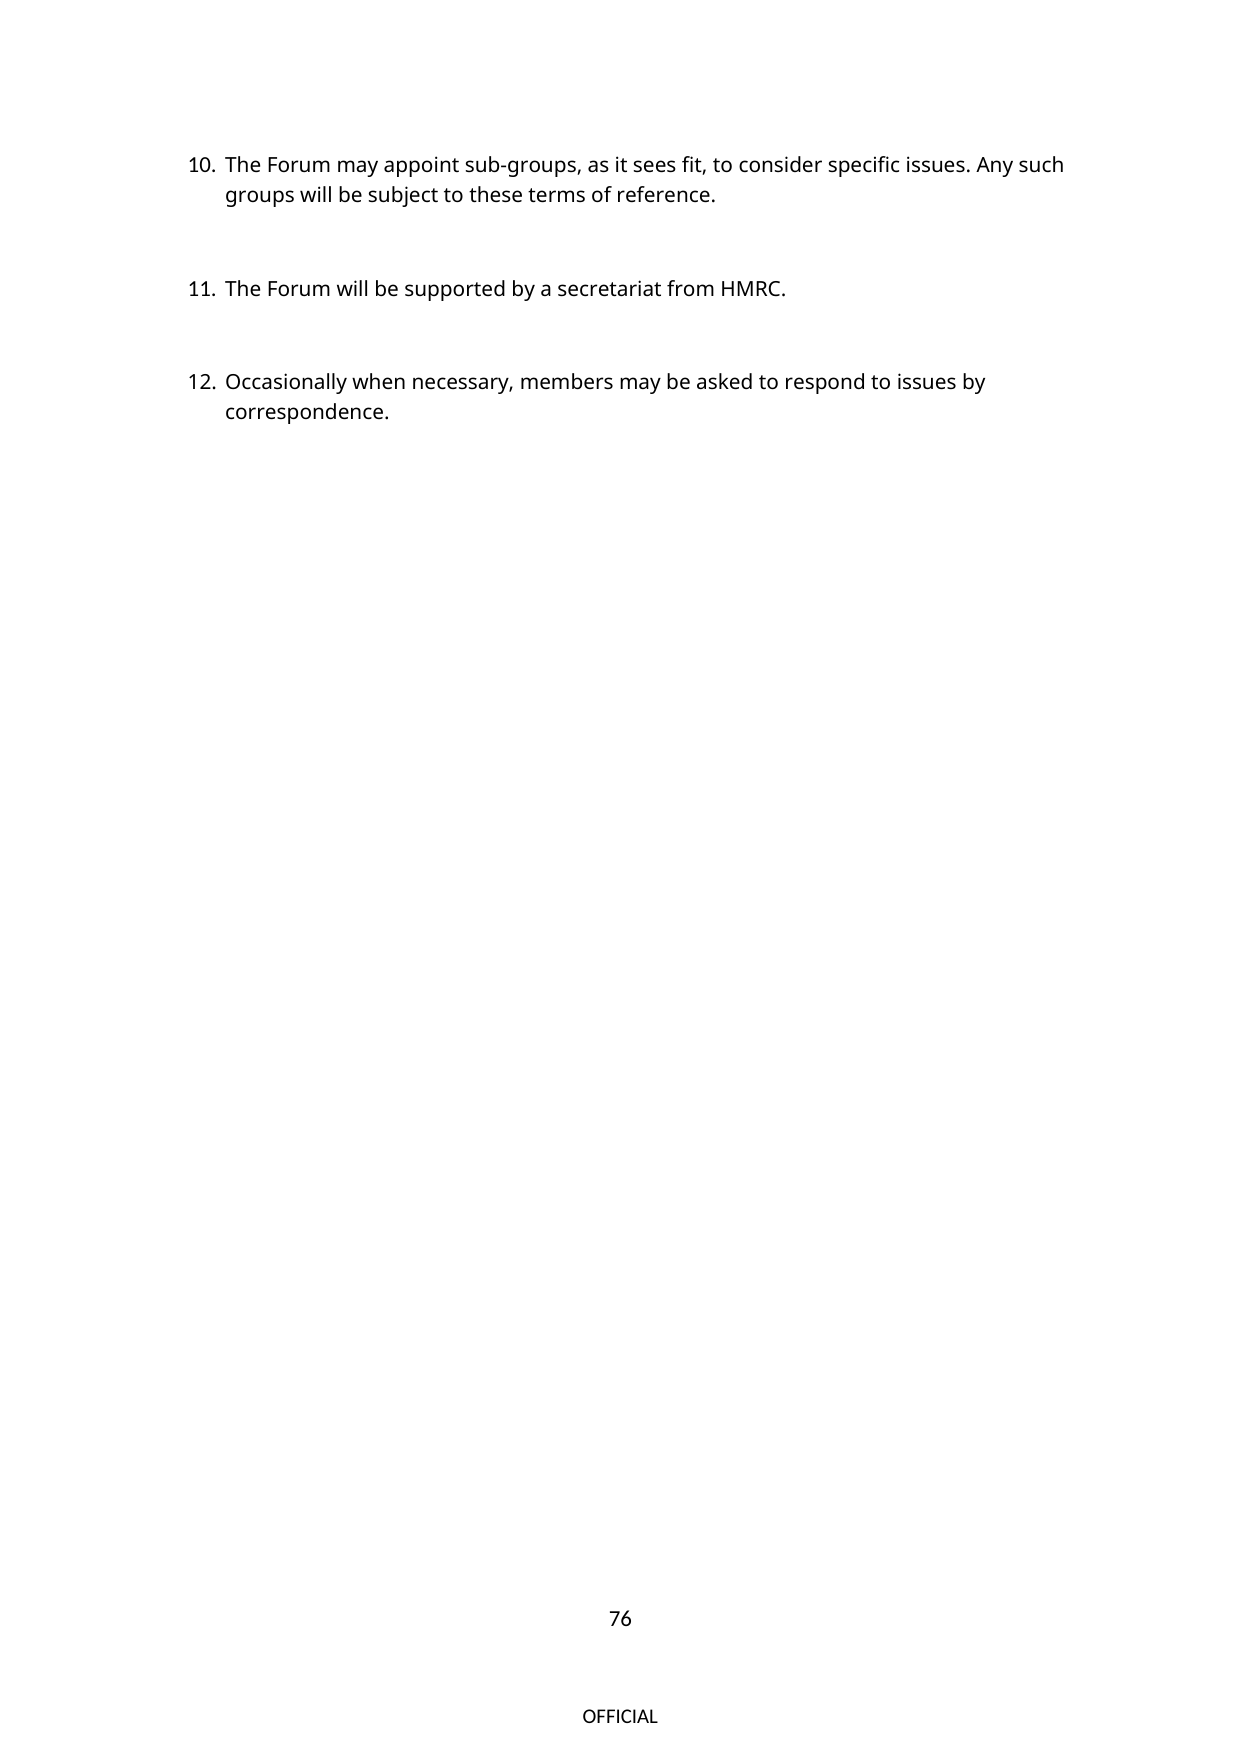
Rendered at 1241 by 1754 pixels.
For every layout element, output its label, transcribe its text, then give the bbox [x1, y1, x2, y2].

list The Forum will be supported by a secretariat from HMRC. [187, 274, 1090, 302]
list Occasionally when necessary, members may be asked to respond to issues by correspondence. [187, 367, 1090, 426]
list The Forum may appoint sub-groups, as it sees fit, to consider specific issues. Any such groups will be subject to these terms of reference. [187, 150, 1090, 208]
